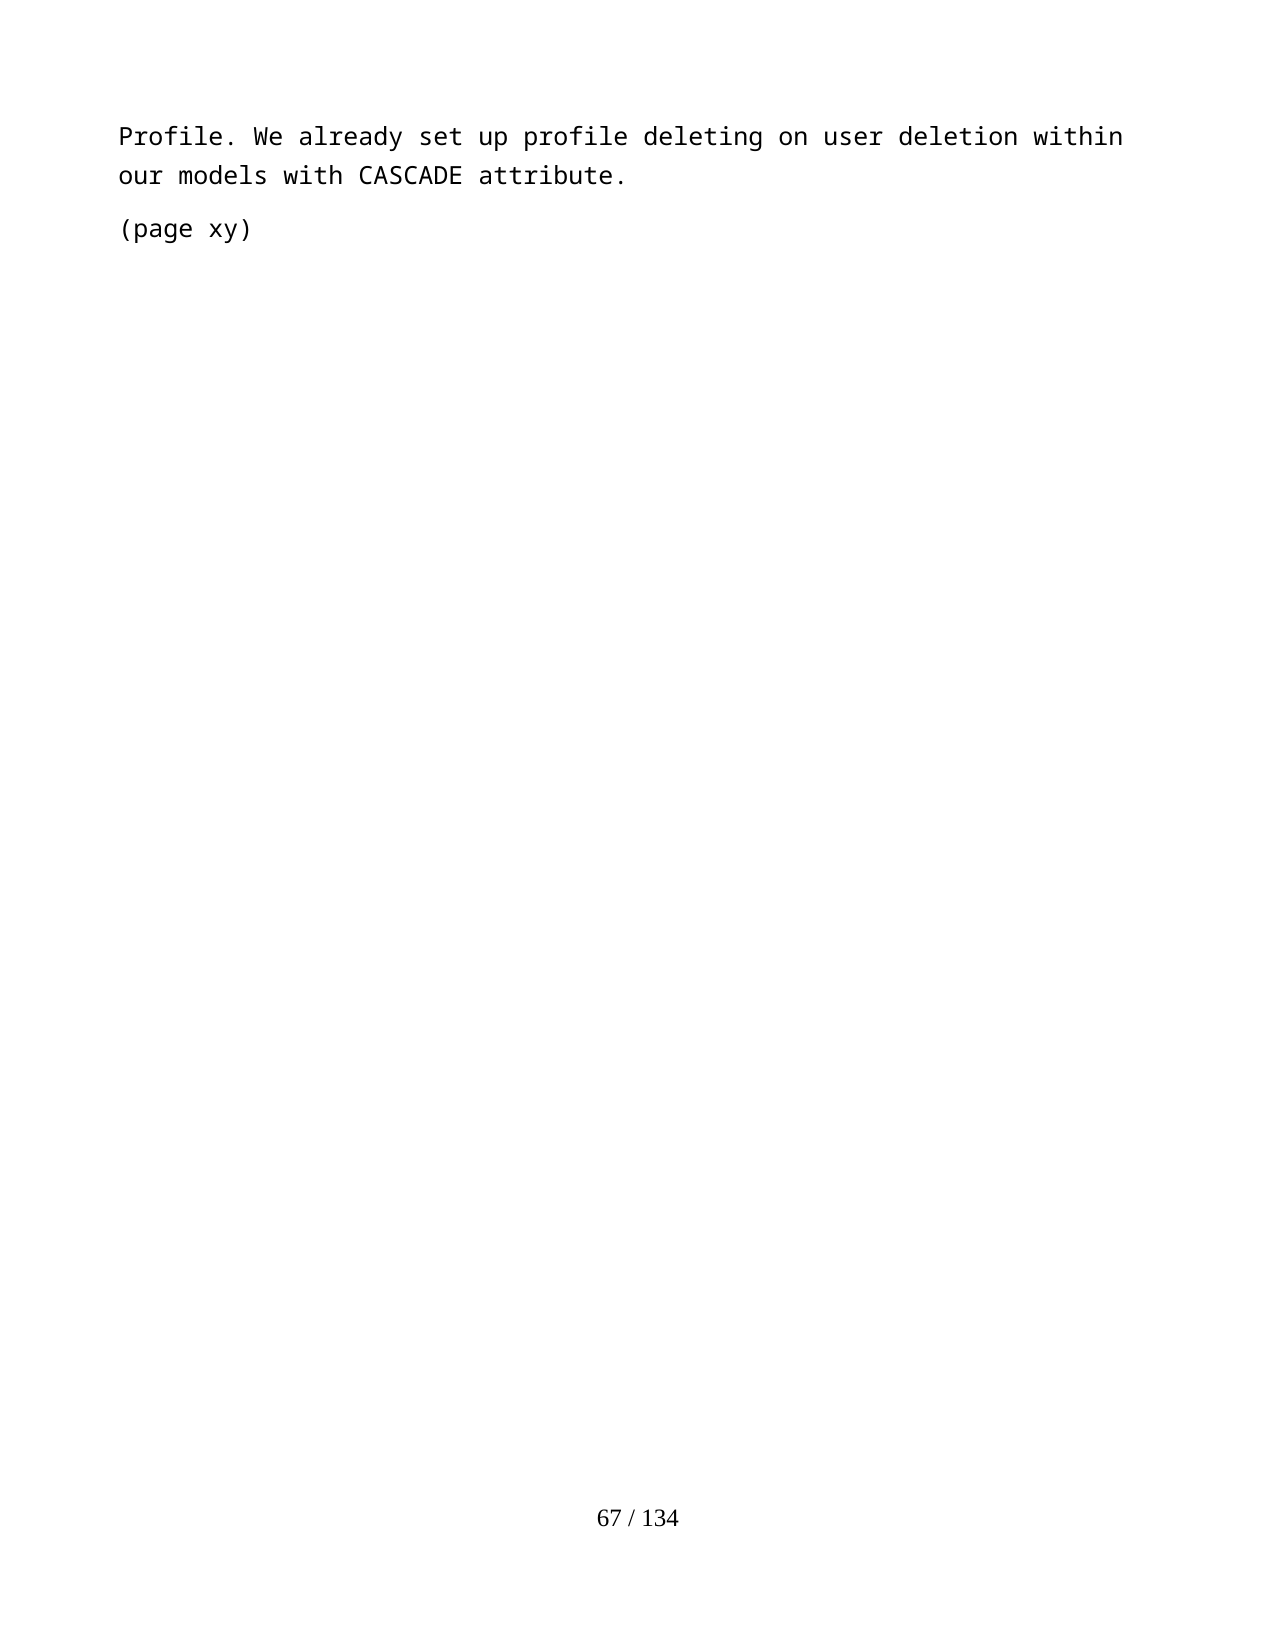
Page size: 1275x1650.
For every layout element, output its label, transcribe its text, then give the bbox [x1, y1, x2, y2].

text (page xy) [118, 211, 1157, 245]
text Profile. We already set up profile deleting on user deletion within our models with CASCADE attribute. [118, 118, 1157, 191]
